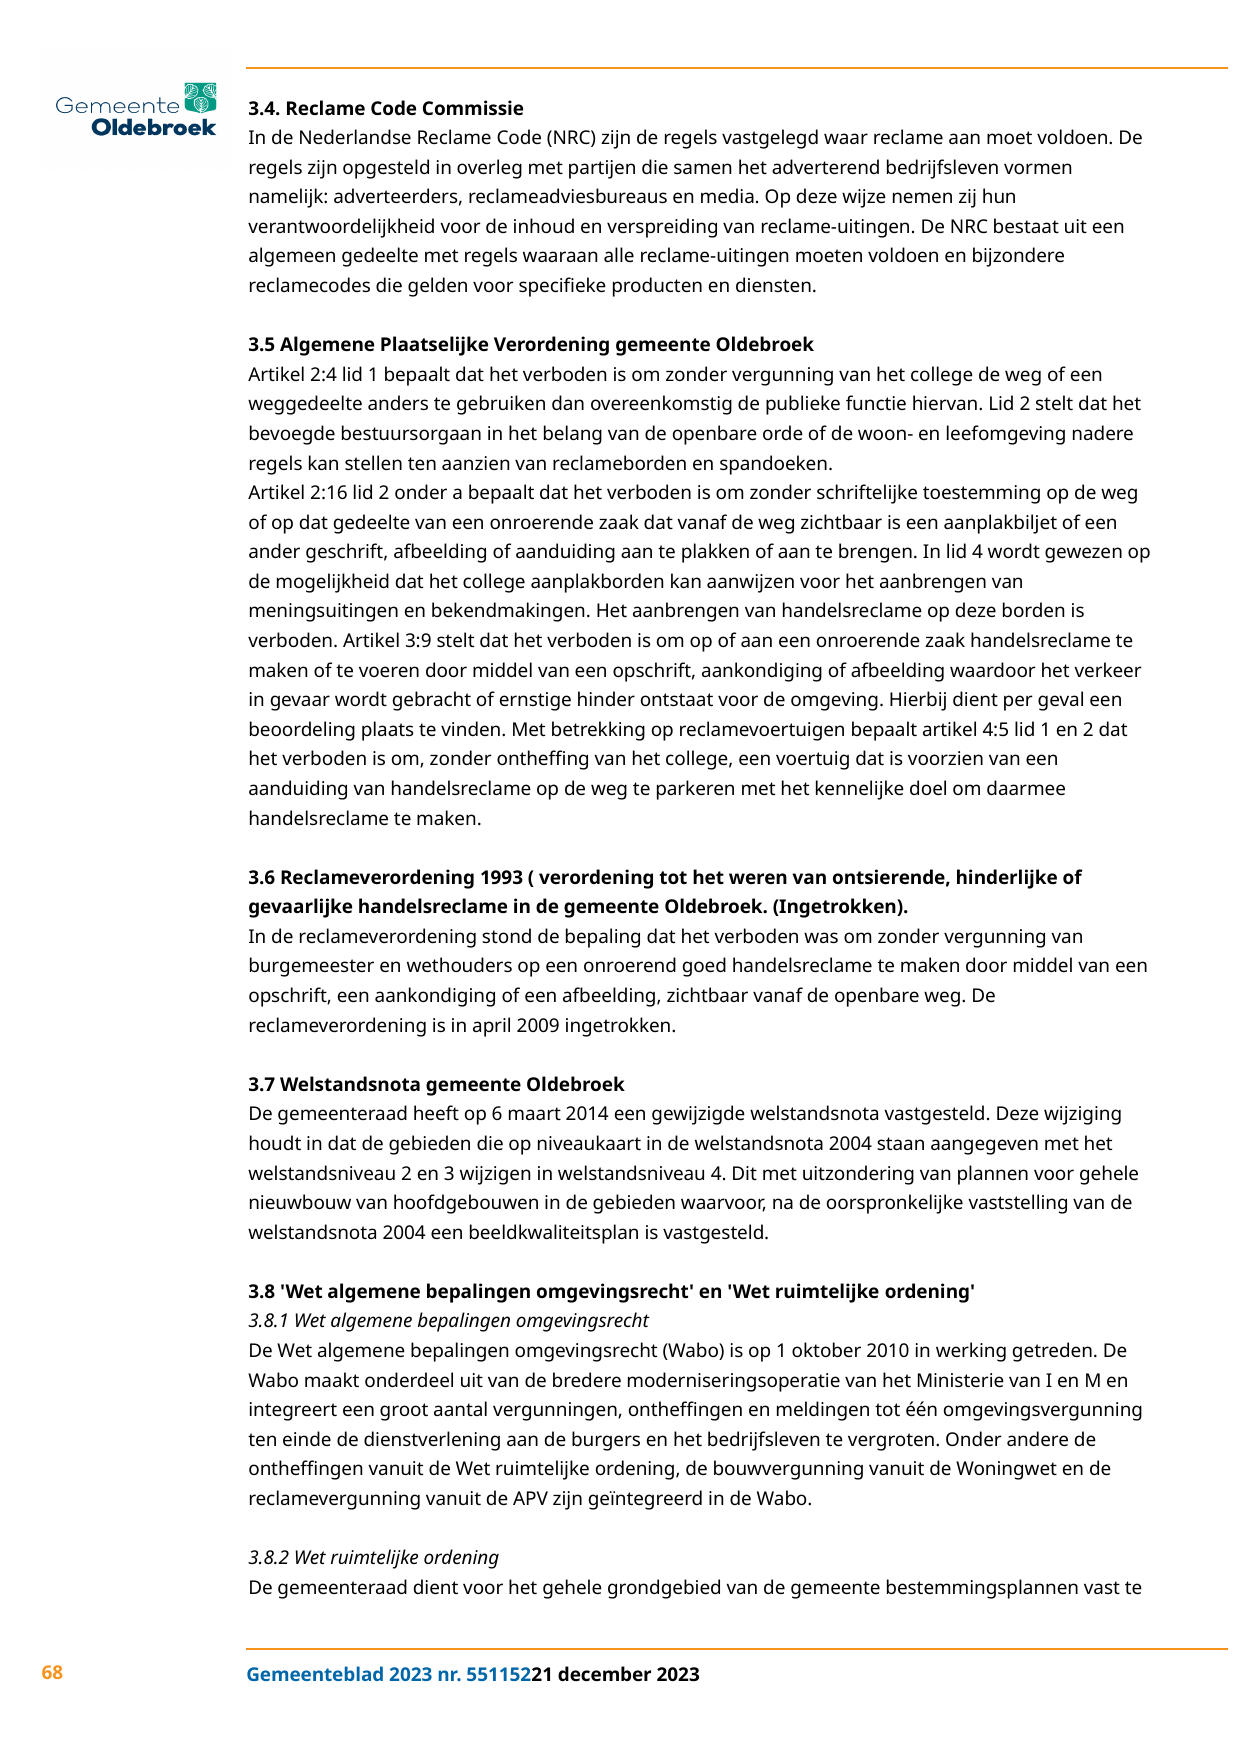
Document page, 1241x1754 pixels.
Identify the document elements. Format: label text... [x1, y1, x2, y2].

text Artikel 2:4 lid 1 bepaalt dat het verboden is om zonder vergunning van het college de weg of een weggedeelte anders te gebruiken dan overeenkomstig de publieke functie hiervan. Lid 2 stelt dat het bevoegde bestuursorgaan in het belang van de openbare orde of de woon- en leefomgeving nadere regels kan stellen ten aanzien van reclameborden en spandoeken. [248, 361, 1152, 476]
text Artikel 2:16 lid 2 onder a bepaalt dat het verboden is om zonder schriftelijke toestemming op de weg of op dat gedeelte van een onroerende zaak dat vanaf de weg zichtbaar is een aanplakbiljet of een ander geschrift, afbeelding of aanduiding aan te plakken of aan te brengen. In lid 4 wordt gewezen op de mogelijkheid dat het college aanplakborden kan aanwijzen voor het aanbrengen van meningsuitingen en bekendmakingen. Het aanbrengen van handelsreclame op deze borden is verboden. Artikel 3:9 stelt dat het verboden is om op of aan een onroerende zaak handelsreclame te maken of te voeren door middel van een opschrift, aankondiging of afbeelding waardoor het verkeer in gevaar wordt gebracht of ernstige hinder ontstaat voor de omgeving. Hierbij dient per geval een beoordeling plaats te vinden. Met betrekking op reclamevoertuigen bepaalt artikel 4:5 lid 1 en 2 dat het verboden is om, zonder ontheffing van het college, een voertuig dat is voorzien van een aanduiding van handelsreclame op de weg te parkeren met het kennelijke doel om daarmee handelsreclame te maken. [248, 479, 1152, 831]
text 3.8 'Wet algemene bepalingen omgevingsrecht' en 'Wet ruimtelijke ordening' [248, 1278, 1152, 1304]
text In de reclameverordening stond de bepaling dat het verboden was om zonder vergunning van burgemeester en wethouders op een onroerend goed handelsreclame te maken door middel van een opschrift, een aankondiging of een afbeelding, zichtbaar vanaf de openbare weg. De reclameverordening is in april 2009 ingetrokken. [248, 923, 1152, 1038]
text 3.6 Reclameverordening 1993 ( verordening tot het weren van ontsierende, hinderlijke of gevaarlijke handelsreclame in de gemeente Oldebroek. (Ingetrokken). [248, 864, 1152, 919]
text 3.8.1 Wet algemene bepalingen omgevingsrecht [248, 1308, 1152, 1333]
text De gemeenteraad dient voor het gehele grondgebied van de gemeente bestemmingsplannen vast te [248, 1574, 1152, 1600]
text 3.7 Welstandsnota gemeente Oldebroek [248, 1071, 1152, 1097]
text In de Nederlandse Reclame Code (NRC) zijn de regels vastgelegd waar reclame aan moet voldoen. De regels zijn opgesteld in overleg met partijen die samen het adverterend bedrijfsleven vormen namelijk: adverteerders, reclameadviesbureaus en media. Op deze wijze nemen zij hun verantwoordelijkheid voor de inhoud en verspreiding van reclame-uitingen. De NRC bestaat uit een algemeen gedeelte met regels waaraan alle reclame-uitingen moeten voldoen en bijzondere reclamecodes die gelden voor specifieke producten en diensten. [248, 124, 1152, 298]
text De gemeenteraad heeft op 6 maart 2014 een gewijzigde welstandsnota vastgesteld. Deze wijziging houdt in dat de gebieden die op niveaukaart in de welstandsnota 2004 staan aangegeven met het welstandsniveau 2 en 3 wijzigen in welstandsniveau 4. Dit met uitzondering van plannen voor gehele nieuwbouw van hoofdgebouwen in de gebieden waarvoor, na de oorspronkelijke vaststelling van de welstandsnota 2004 een beeldkwaliteitsplan is vastgesteld. [248, 1101, 1152, 1245]
text 3.5 Algemene Plaatselijke Verordening gemeente Oldebroek [248, 331, 1152, 357]
text 3.4. Reclame Code Commissie [248, 95, 1152, 121]
text 3.8.2 Wet ruimtelijke ordening [248, 1544, 1152, 1570]
picture [41, 47, 231, 172]
text De Wet algemene bepalingen omgevingsrecht (Wabo) is op 1 oktober 2010 in werking getreden. De Wabo maakt onderdeel uit van de bredere moderniseringsoperatie van het Ministerie van I en M en integreert een groot aantal vergunningen, ontheffingen en meldingen tot één omgevingsvergunning ten einde de dienstverlening aan de burgers en het bedrijfsleven te vergroten. Onder andere de ontheffingen vanuit de Wet ruimtelijke ordening, de bouwvergunning vanuit de Woningwet en de reclamevergunning vanuit de APV zijn geïntegreerd in de Wabo. [248, 1337, 1152, 1511]
